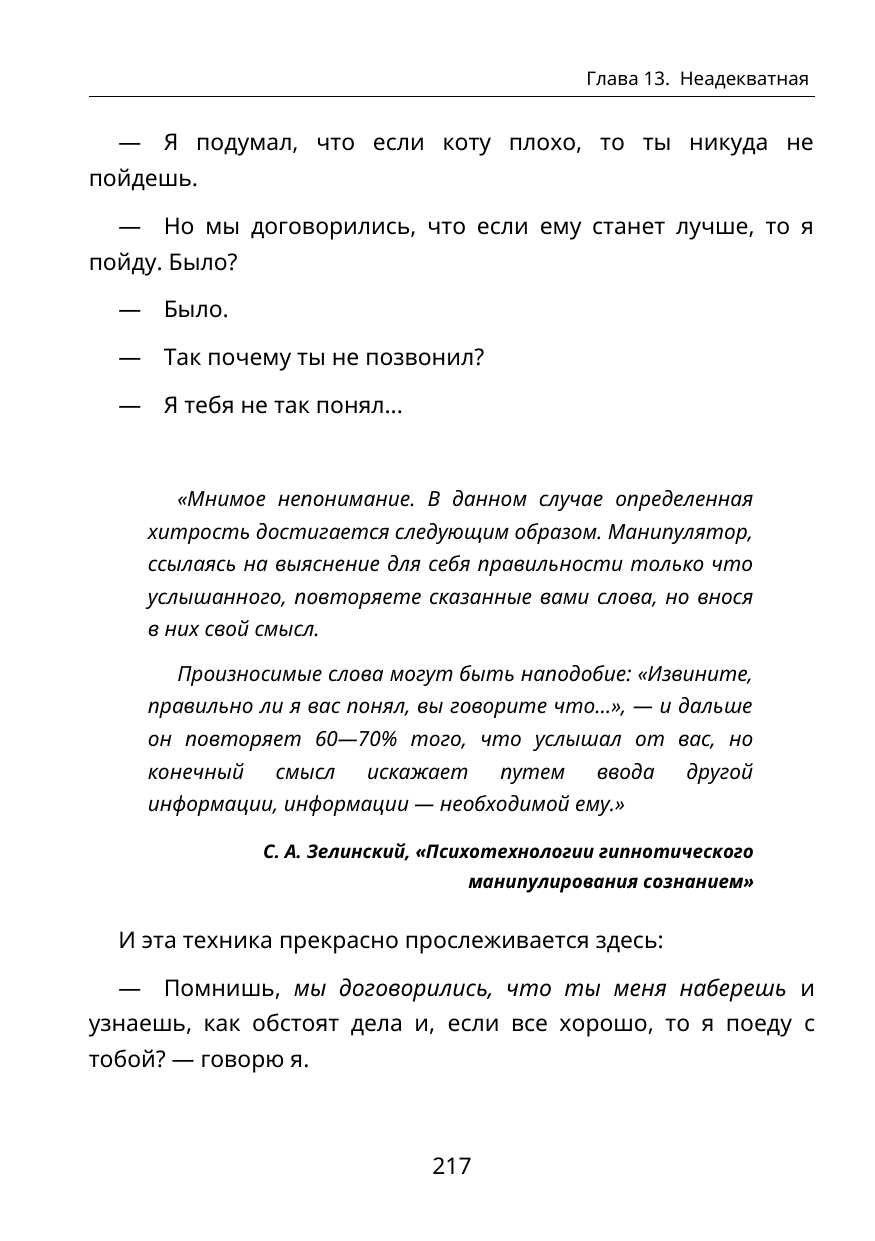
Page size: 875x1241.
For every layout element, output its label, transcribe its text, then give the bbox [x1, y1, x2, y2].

text «Мнимое непонимание. В данном случае определенная хитрость достигается следующим образом. Манипулятор, ссылаясь на выяснение для себя правильности только что услышанного, повторяете сказанные вами слова, но внося в них свой смысл. [148, 484, 756, 643]
text Произносимые слова могут быть наподобие: «Извините, правильно ли я вас понял, вы говорите что…», — и дальше он повторяет 60—70% того, что услышал от вас, но конечный смысл искажает путем ввода другой информации, информации — необходимой ему.» [148, 659, 756, 818]
list Я тебя не так понял... [88, 389, 815, 420]
list Но мы договорились, что если ему станет лучше, то я пойду. Было? [88, 210, 815, 277]
text И эта техника прекрасно прослеживается здесь: [88, 924, 815, 955]
list Я подумал, что если коту плохо, то ты никуда не пойдешь. [88, 126, 815, 193]
text С. А. Зелинский, «Психотехнологии гипнотического манипулирования сознанием» [148, 834, 756, 894]
list Так почему ты не позвонил? [88, 341, 815, 372]
list Было. [88, 293, 815, 324]
list Помнишь, мы договорились, что ты меня наберешь и узнаешь, как обстоят дела и, если все хорошо, то я поеду с тобой? — говорю я. [88, 971, 815, 1074]
